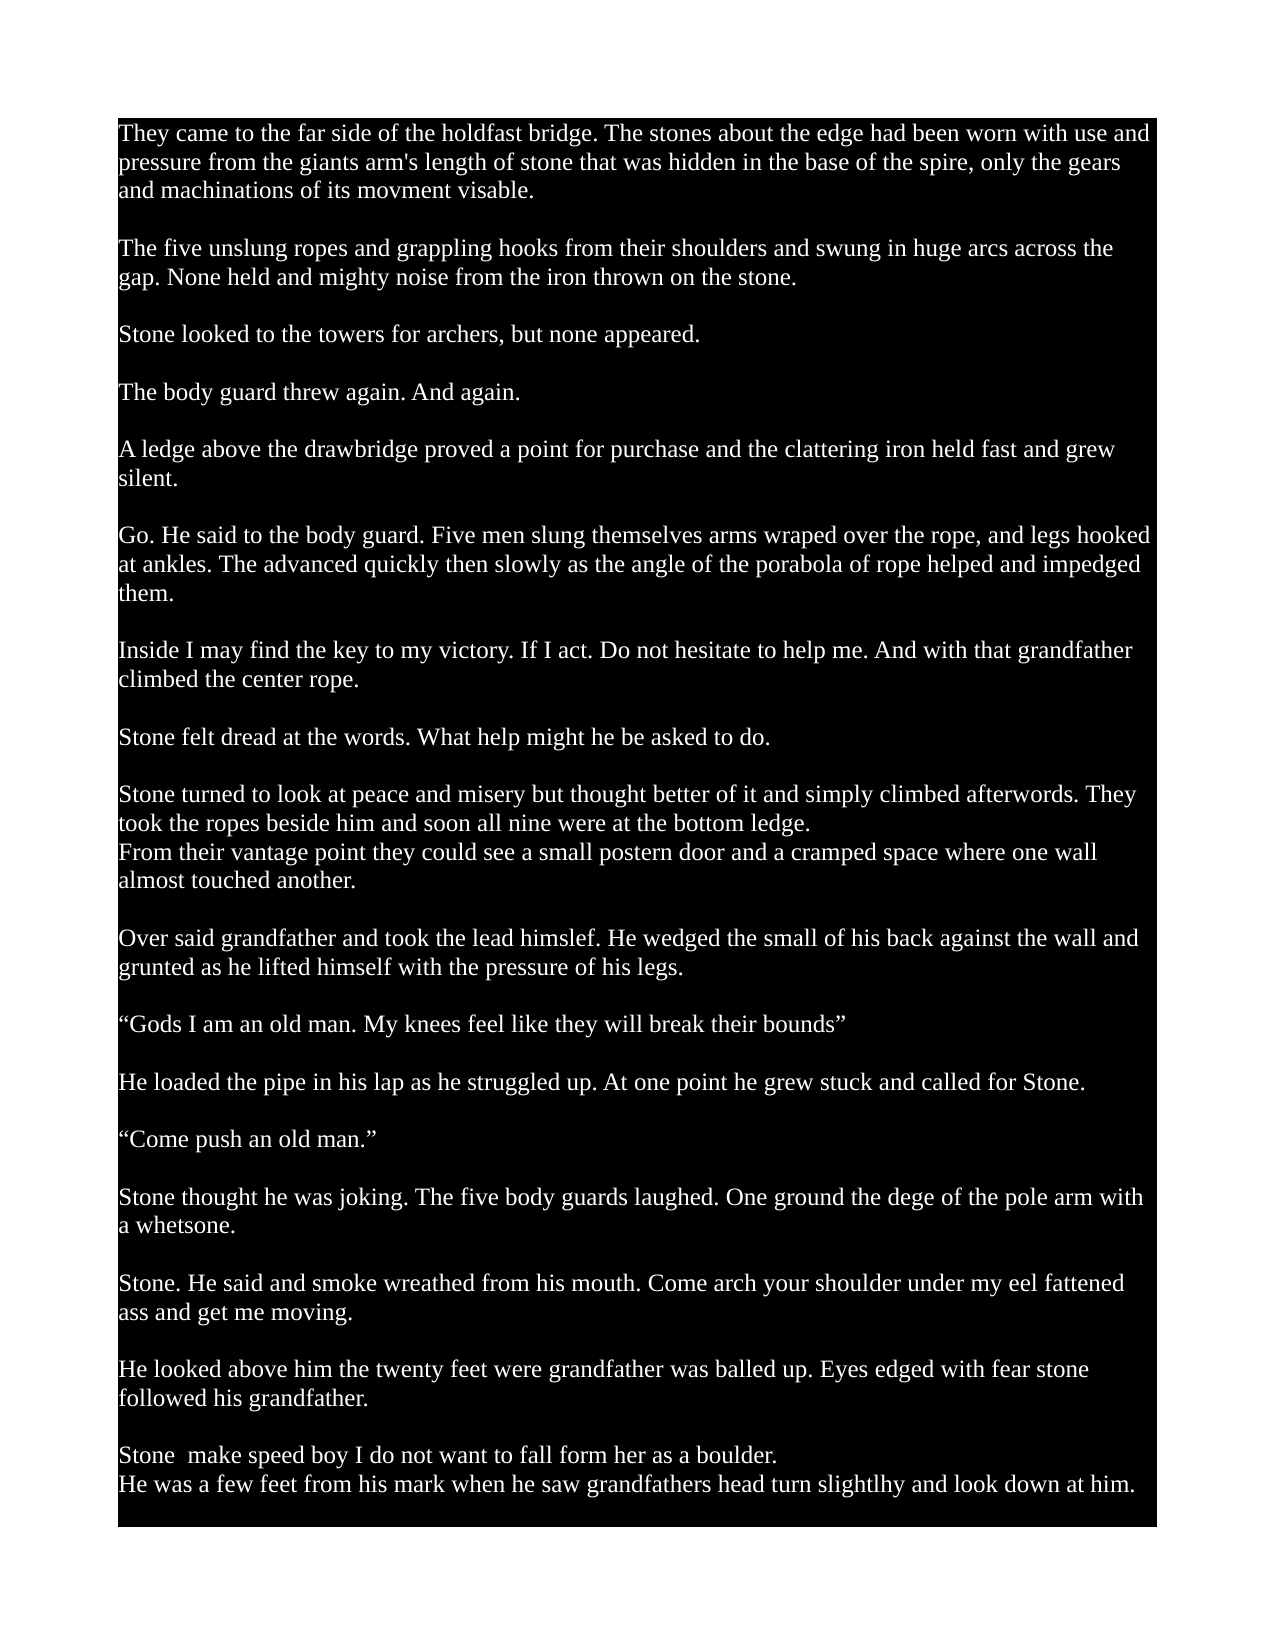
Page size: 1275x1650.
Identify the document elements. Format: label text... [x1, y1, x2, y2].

text They came to the far side of the holdfast bridge. The stones about the edge had been worn with use and pressure from the giants arm's length of stone that was hidden in the base of the spire, only the gears and machinations of its movment visable. The five unslung ropes and grappling hooks from their shoulders and swung in huge arcs across the gap. None held and mighty noise from the iron thrown on the stone. [118, 118, 1157, 291]
text Stone looked to the towers for archers, but none appeared. [118, 319, 1157, 348]
text From their vantage point they could see a small postern door and a cramped space where one wall almost touched another. Over said grandfather and took the lead himslef. He wedged the small of his back against the wall and grunted as he lifted himself with the pressure of his legs. “Gods I am an old man. My knees feel like they will break their bounds” He loaded the pipe in his lap as he struggled up. At one point he grew stuck and called for Stone. [118, 837, 1157, 1096]
text Stone. He said and smoke wreathed from his mouth. Come arch your shoulder under my eel fattened ass and get me moving. He looked above him the twenty feet were grandfather was balled up. Eyes edged with fear stone followed his grandfather. [118, 1239, 1157, 1412]
text The body guard threw again. And again. [118, 377, 1157, 406]
text Stone felt dread at the words. What help might he be asked to do. Stone turned to look at peace and misery but thought better of it and simply climbed afterwords. They took the ropes beside him and soon all nine were at the bottom ledge. [118, 722, 1157, 837]
text Go. He said to the body guard. Five men slung themselves arms wraped over the rope, and legs hooked at ankles. The advanced quickly then slowly as the angle of the porabola of rope helped and impedged them. Inside I may find the key to my victory. If I act. Do not hesitate to help me. And with that grandfather climbed the center rope. [118, 521, 1157, 693]
text Stone make speed boy I do not want to fall form her as a boulder. He was a few feet from his mark when he saw grandfathers head turn slightlhy and look down at him. [118, 1441, 1157, 1527]
text “Come push an old man.” Stone thought he was joking. The five body guards laughed. One ground the dege of the pole arm with a whetsone. [118, 1124, 1157, 1239]
text A ledge above the drawbridge proved a point for purchase and the clattering iron held fast and grew silent. [118, 434, 1157, 492]
